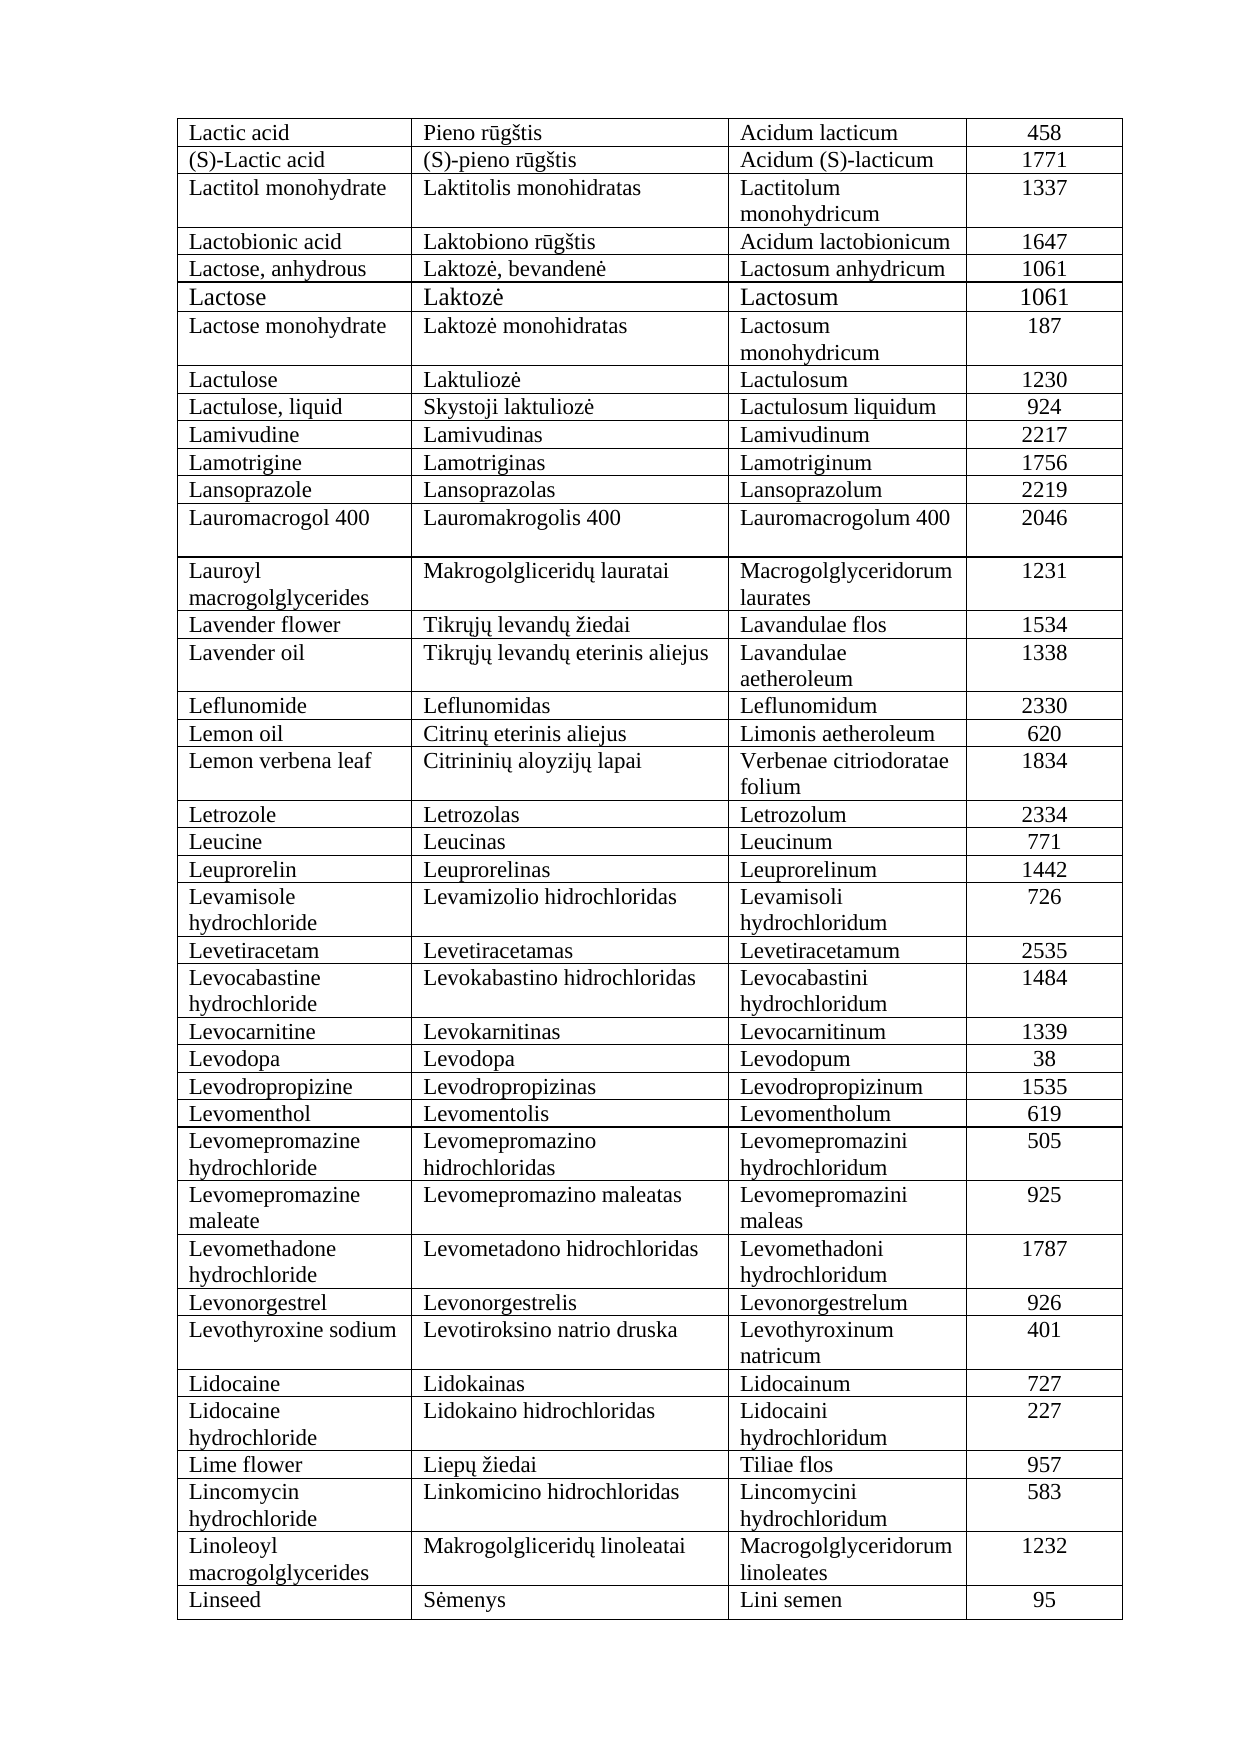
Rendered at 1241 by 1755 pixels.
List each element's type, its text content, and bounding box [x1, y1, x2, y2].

table_cell 1771 [967, 147, 1122, 173]
table_cell Levomepromazini hydrochloridum [729, 1128, 966, 1180]
table_cell 1337 [967, 174, 1122, 227]
table_cell Lini semen [729, 1586, 966, 1619]
table_cell 1834 [967, 747, 1122, 800]
table_cell 1231 [967, 558, 1122, 610]
table_cell Lidocaine hydrochloride [178, 1397, 411, 1450]
table_cell Levomepromazine hydrochloride [178, 1128, 411, 1180]
table_cell Levomethadone hydrochloride [178, 1235, 411, 1288]
table_cell 726 [967, 883, 1122, 936]
table_cell Lactitolum monohydricum [729, 174, 966, 227]
table_cell Laktozė, bevandenė [412, 255, 728, 281]
table_cell Lansoprazolum [729, 476, 966, 503]
table_cell Lauroyl macrogolglycerides [178, 558, 411, 610]
table_cell Leflunomide [178, 692, 411, 719]
table_cell Lactitol monohydrate [178, 174, 411, 227]
table_cell 727 [967, 1370, 1122, 1396]
table_cell Leucinum [729, 828, 966, 854]
table_cell Letrozole [178, 801, 411, 827]
table_cell Lamotrigine [178, 449, 411, 475]
table_cell Acidum lactobionicum [729, 228, 966, 254]
table_cell 1534 [967, 611, 1122, 637]
table_cell Levocarnitinum [729, 1018, 966, 1044]
table_cell 1339 [967, 1018, 1122, 1044]
table_cell Levodopa [412, 1045, 728, 1072]
table_cell Acidum (S)-lacticum [729, 147, 966, 173]
table_cell Lincomycini hydrochloridum [729, 1479, 966, 1531]
table_cell 38 [967, 1045, 1122, 1072]
table_cell Levomentholum [729, 1100, 966, 1126]
table_cell Lactobionic acid [178, 228, 411, 254]
table_cell 620 [967, 720, 1122, 746]
table_cell Sėmenys [412, 1586, 728, 1619]
table_cell Laktobiono rūgštis [412, 228, 728, 254]
table_cell Levonorgestrelum [729, 1289, 966, 1315]
table_cell Leucine [178, 828, 411, 854]
table_cell 957 [967, 1451, 1122, 1477]
table_cell Citrininių aloyzijų lapai [412, 747, 728, 800]
table_cell Lactosum [729, 283, 966, 311]
table_cell Lamivudine [178, 421, 411, 448]
table_cell 583 [967, 1479, 1122, 1531]
table_cell 401 [967, 1316, 1122, 1369]
table_cell Lansoprazole [178, 476, 411, 503]
table_cell Leuprorelinum [729, 856, 966, 882]
table_cell Linkomicino hidrochloridas [412, 1479, 728, 1531]
table_cell 1787 [967, 1235, 1122, 1288]
table_cell Levomethadoni hydrochloridum [729, 1235, 966, 1288]
table_cell 924 [967, 394, 1122, 420]
table_cell 505 [967, 1128, 1122, 1180]
table_cell Leucinas [412, 828, 728, 854]
table_cell (S)-Lactic acid [178, 147, 411, 173]
table_cell Laktozė [412, 283, 728, 311]
table_cell Macrogolglyceridorum laurates [729, 558, 966, 610]
table_cell Acidum lacticum [729, 119, 966, 146]
table_cell Levodropropizinas [412, 1073, 728, 1099]
table_cell Levothyroxine sodium [178, 1316, 411, 1369]
table_cell Lansoprazolas [412, 476, 728, 503]
table_cell Lavandulae flos [729, 611, 966, 637]
table_cell 926 [967, 1289, 1122, 1315]
table_cell Levonorgestrelis [412, 1289, 728, 1315]
table_cell 458 [967, 119, 1122, 146]
table_cell 2046 [967, 504, 1122, 556]
table_cell Lavender oil [178, 639, 411, 691]
table_cell Levodropropizine [178, 1073, 411, 1099]
table_cell Lamotriginum [729, 449, 966, 475]
table_cell Levomepromazino hidrochloridas [412, 1128, 728, 1180]
table_cell 2535 [967, 937, 1122, 963]
table_cell Levetiracetamum [729, 937, 966, 963]
table_cell Levometadono hidrochloridas [412, 1235, 728, 1288]
table_cell Lactose monohydrate [178, 312, 411, 365]
table_cell Laktitolis monohidratas [412, 174, 728, 227]
table_cell Lauromacrogol 400 [178, 504, 411, 556]
table_cell 2330 [967, 692, 1122, 719]
table_cell Lidokainas [412, 1370, 728, 1396]
table_cell 2219 [967, 476, 1122, 503]
table_cell 1535 [967, 1073, 1122, 1099]
table_cell Levodopum [729, 1045, 966, 1072]
table_cell Lauromacrogolum 400 [729, 504, 966, 556]
table_cell Levomepromazini maleas [729, 1181, 966, 1234]
table_cell Levomepromazine maleate [178, 1181, 411, 1234]
table_cell 95 [967, 1586, 1122, 1619]
table_cell Lamivudinas [412, 421, 728, 448]
table_cell 187 [967, 312, 1122, 365]
table_cell Lactose, anhydrous [178, 255, 411, 281]
table_cell Levodopa [178, 1045, 411, 1072]
table_cell Levothyroxinum natricum [729, 1316, 966, 1369]
table_cell Lactosum anhydricum [729, 255, 966, 281]
table_cell Lactulosum liquidum [729, 394, 966, 420]
table_cell Tiliae flos [729, 1451, 966, 1477]
table_cell Citrinų eterinis aliejus [412, 720, 728, 746]
table_cell Lidocaine [178, 1370, 411, 1396]
table_cell 2334 [967, 801, 1122, 827]
table_cell 925 [967, 1181, 1122, 1234]
table_cell Lactulose, liquid [178, 394, 411, 420]
table_cell Linseed [178, 1586, 411, 1619]
table_cell Levamisole hydrochloride [178, 883, 411, 936]
table_cell 1647 [967, 228, 1122, 254]
table_cell (S)-pieno rūgštis [412, 147, 728, 173]
table_cell Laktuliozė [412, 366, 728, 392]
table_cell Liepų žiedai [412, 1451, 728, 1477]
table_cell 1756 [967, 449, 1122, 475]
table_cell Lavender flower [178, 611, 411, 637]
table_cell Leflunomidum [729, 692, 966, 719]
table_cell Lactulosum [729, 366, 966, 392]
table_cell Lidokaino hidrochloridas [412, 1397, 728, 1450]
table_cell Tikrųjų levandų žiedai [412, 611, 728, 637]
table_cell Levetiracetam [178, 937, 411, 963]
table_cell Levotiroksino natrio druska [412, 1316, 728, 1369]
table_cell Letrozolas [412, 801, 728, 827]
table_cell Linoleoyl macrogolglycerides [178, 1532, 411, 1585]
table_cell Skystoji laktuliozė [412, 394, 728, 420]
table_cell Lactose [178, 283, 411, 311]
table_cell Lactulose [178, 366, 411, 392]
table_cell 1061 [967, 255, 1122, 281]
table_cell Levamizolio hidrochloridas [412, 883, 728, 936]
table_cell Levetiracetamas [412, 937, 728, 963]
table_cell Leuprorelin [178, 856, 411, 882]
table_cell Makrogolgliceridų lauratai [412, 558, 728, 610]
table_cell 1484 [967, 964, 1122, 1017]
table_cell Lemon verbena leaf [178, 747, 411, 800]
table_cell Lamivudinum [729, 421, 966, 448]
table_cell Levocabastine hydrochloride [178, 964, 411, 1017]
table_cell 619 [967, 1100, 1122, 1126]
table_cell Lidocaini hydrochloridum [729, 1397, 966, 1450]
table_cell Macrogolglyceridorum linoleates [729, 1532, 966, 1585]
table_cell 2217 [967, 421, 1122, 448]
table_cell Lavandulae aetheroleum [729, 639, 966, 691]
table_cell Lincomycin hydrochloride [178, 1479, 411, 1531]
table_cell 771 [967, 828, 1122, 854]
table_cell Leuprorelinas [412, 856, 728, 882]
table_cell Lauromakrogolis 400 [412, 504, 728, 556]
table_cell Levamisoli hydrochloridum [729, 883, 966, 936]
table_cell Levomepromazino maleatas [412, 1181, 728, 1234]
table_cell Levonorgestrel [178, 1289, 411, 1315]
table_cell Levokarnitinas [412, 1018, 728, 1044]
table_cell Lime flower [178, 1451, 411, 1477]
table_cell Laktozė monohidratas [412, 312, 728, 365]
table_cell Levomentolis [412, 1100, 728, 1126]
table_cell Levocabastini hydrochloridum [729, 964, 966, 1017]
table_cell 1338 [967, 639, 1122, 691]
table_cell Lactosum monohydricum [729, 312, 966, 365]
table_cell Lactic acid [178, 119, 411, 146]
table_cell Pieno rūgštis [412, 119, 728, 146]
table_cell Letrozolum [729, 801, 966, 827]
table_cell Lamotriginas [412, 449, 728, 475]
table_cell Levokabastino hidrochloridas [412, 964, 728, 1017]
table_cell Makrogolgliceridų linoleatai [412, 1532, 728, 1585]
table_cell 1442 [967, 856, 1122, 882]
table_cell Levocarnitine [178, 1018, 411, 1044]
table_cell Limonis aetheroleum [729, 720, 966, 746]
table_cell Lidocainum [729, 1370, 966, 1396]
table_cell Lemon oil [178, 720, 411, 746]
table_cell Leflunomidas [412, 692, 728, 719]
table_cell 227 [967, 1397, 1122, 1450]
table_cell Levomenthol [178, 1100, 411, 1126]
table_cell 1230 [967, 366, 1122, 392]
table_cell Levodropropizinum [729, 1073, 966, 1099]
table_cell Verbenae citriodoratae folium [729, 747, 966, 800]
table_cell 1232 [967, 1532, 1122, 1585]
table_cell Tikrųjų levandų eterinis aliejus [412, 639, 728, 691]
table_cell 1061 [967, 283, 1122, 311]
